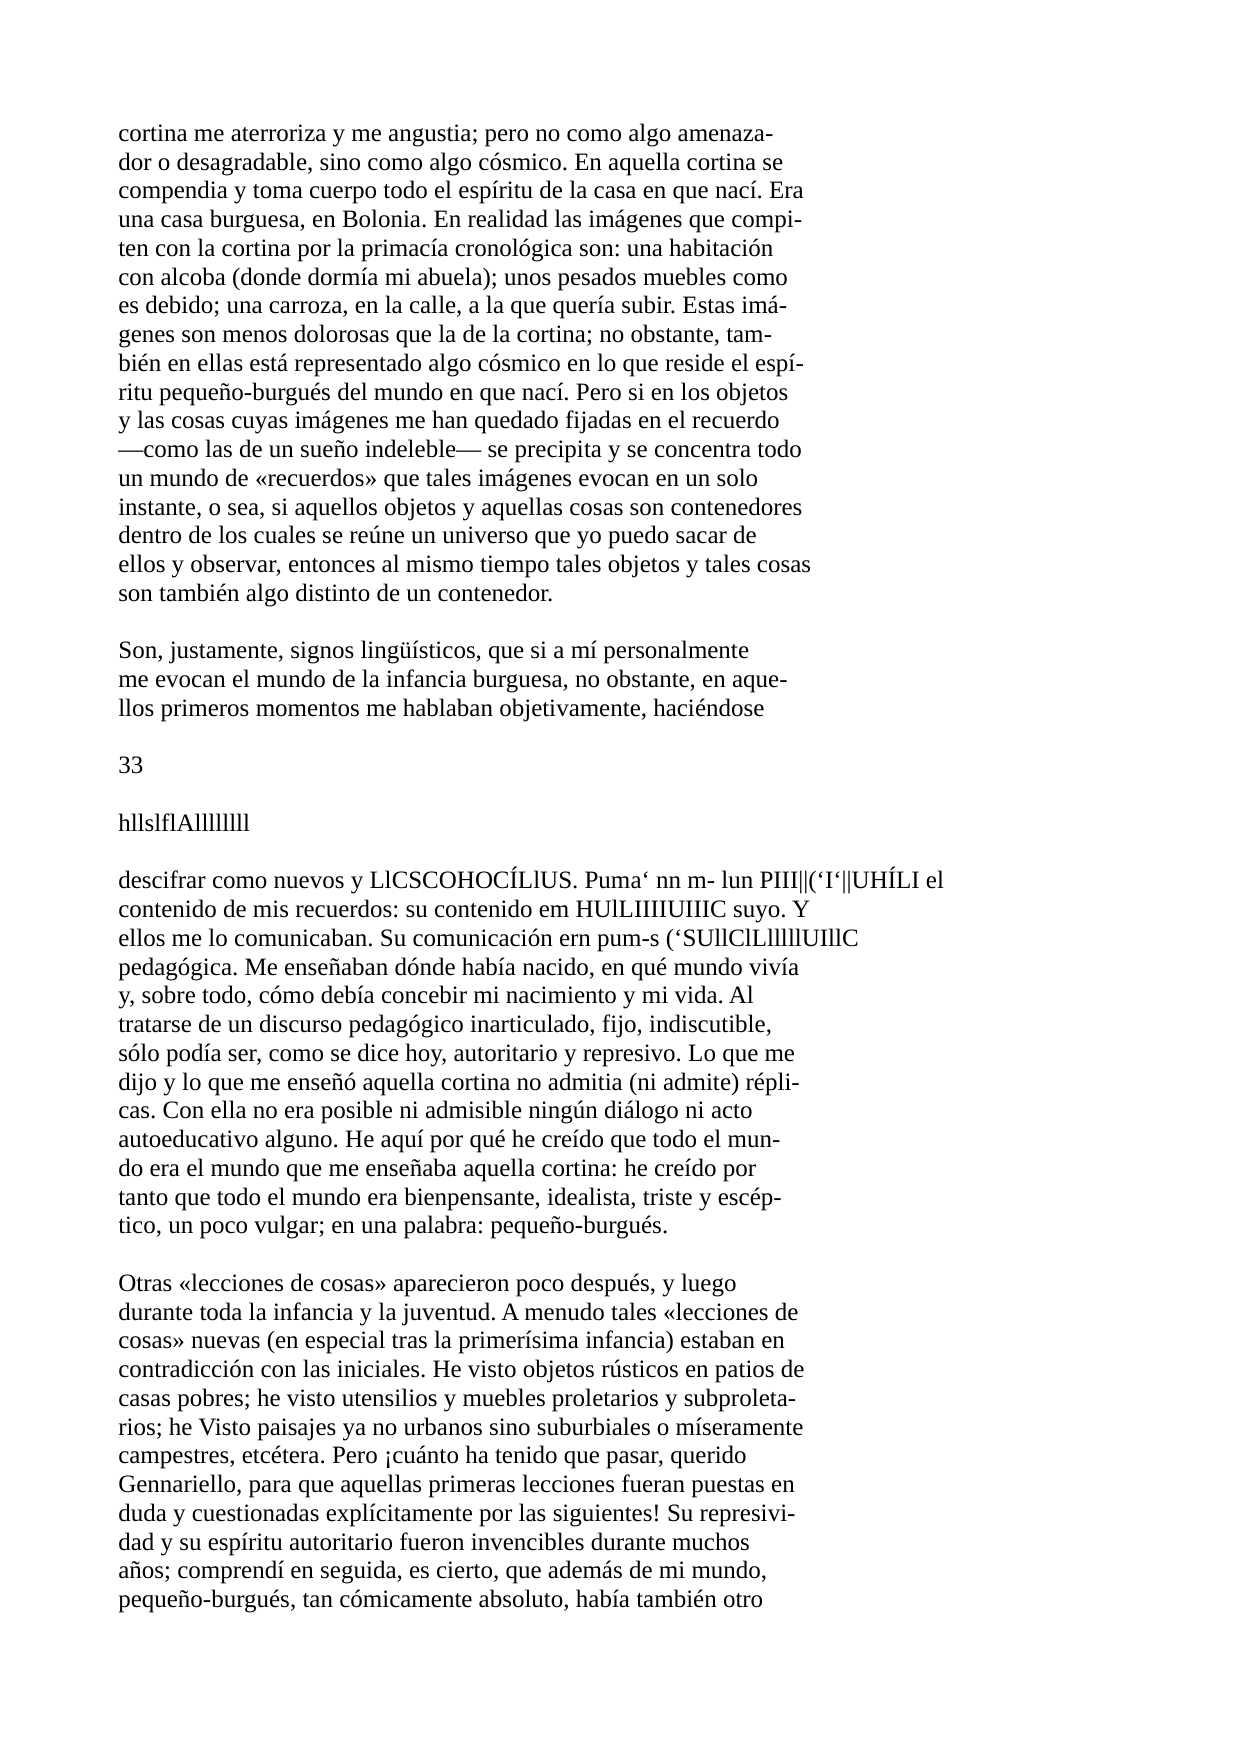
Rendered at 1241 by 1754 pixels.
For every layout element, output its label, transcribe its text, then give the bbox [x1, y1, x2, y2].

text dentro de los cuales se reúne un universo que yo puedo sacar de [118, 521, 1122, 549]
text campestres, etcétera. Pero ¡cuánto ha tenido que pasar, querido [118, 1441, 1122, 1469]
text y, sobre todo, cómo debía concebir mi nacimiento y mi vida. Al [118, 981, 1122, 1009]
text descifrar como nuevos y LlCSCOHOCÍLlUS. Puma‘ nn m- lun PIII||(‘I‘||UHÍLI el [118, 866, 1122, 894]
text dijo y lo que me enseñó aquella cortina no admitia (ni admite) répli- [118, 1067, 1122, 1096]
text 33 [118, 751, 1122, 779]
text una casa burguesa, en Bolonia. En realidad las imágenes que compi- [118, 204, 1122, 233]
text pequeño-burgués, tan cómicamente absoluto, había también otro [118, 1584, 1122, 1613]
text Gennariello, para que aquellas primeras lecciones fueran puestas en [118, 1469, 1122, 1498]
text un mundo de «recuerdos» que tales imágenes evocan en un solo [118, 463, 1122, 492]
text do era el mundo que me enseñaba aquella cortina: he creído por [118, 1153, 1122, 1182]
text ten con la cortina por la primacía cronológica son: una habitación [118, 233, 1122, 262]
text —como las de un sueño indeleble— se precipita y se concentra todo [118, 434, 1122, 463]
text instante, o sea, si aquellos objetos y aquellas cosas son contenedores [118, 492, 1122, 521]
text cas. Con ella no era posible ni admisible ningún diálogo ni acto [118, 1096, 1122, 1124]
text ritu pequeño-burgués del mundo en que nací. Pero si en los objetos [118, 377, 1122, 406]
text pedagógica. Me enseñaban dónde había nacido, en qué mundo vivía [118, 952, 1122, 981]
text ellos y observar, entonces al mismo tiempo tales objetos y tales cosas [118, 549, 1122, 578]
text Son, justamente, signos lingüísticos, que si a mí personalmente [118, 636, 1122, 664]
text cortina me aterroriza y me angustia; pero no como algo amenaza- [118, 118, 1122, 147]
text sólo podía ser, como se dice hoy, autoritario y represivo. Lo que me [118, 1038, 1122, 1067]
text bién en ellas está representado algo cósmico en lo que reside el espí- [118, 348, 1122, 377]
text dad y su espíritu autoritario fueron invencibles durante muchos [118, 1527, 1122, 1556]
text autoeducativo alguno. He aquí por qué he creído que todo el mun- [118, 1124, 1122, 1153]
text tanto que todo el mundo era bienpensante, idealista, triste y escép- [118, 1182, 1122, 1211]
text tico, un poco vulgar; en una palabra: pequeño-burgués. [118, 1211, 1122, 1239]
text contenido de mis recuerdos: su contenido em HUlLIIIIUIIIC suyo. Y [118, 894, 1122, 923]
text ellos me lo comunicaban. Su comunicación ern pum-s (‘SUllClLlllllUIllC [118, 923, 1122, 952]
text es debido; una carroza, en la calle, a la que quería subir. Estas imá- [118, 291, 1122, 319]
text durante toda la infancia y la juventud. A menudo tales «lecciones de [118, 1297, 1122, 1326]
text tratarse de un discurso pedagógico inarticulado, fijo, indiscutible, [118, 1009, 1122, 1038]
text son también algo distinto de un contenedor. [118, 578, 1122, 607]
text cosas» nuevas (en especial tras la primerísima infancia) estaban en [118, 1326, 1122, 1354]
text años; comprendí en seguida, es cierto, que además de mi mundo, [118, 1556, 1122, 1584]
text dor o desagradable, sino como algo cósmico. En aquella cortina se [118, 147, 1122, 176]
text y las cosas cuyas imágenes me han quedado fijadas en el recuerdo [118, 406, 1122, 434]
text compendia y toma cuerpo todo el espíritu de la casa en que nací. Era [118, 176, 1122, 204]
text casas pobres; he visto utensilios y muebles proletarios y subproleta- [118, 1383, 1122, 1412]
text contradicción con las iniciales. He visto objetos rústicos en patios de [118, 1354, 1122, 1383]
text hllslflAllllllll [118, 808, 1122, 837]
text duda y cuestionadas explícitamente por las siguientes! Su represivi- [118, 1498, 1122, 1527]
text rios; he Visto paisajes ya no urbanos sino suburbiales o míseramente [118, 1412, 1122, 1441]
text llos primeros momentos me hablaban objetivamente, haciéndose [118, 693, 1122, 722]
text me evocan el mundo de la infancia burguesa, no obstante, en aque- [118, 664, 1122, 693]
text con alcoba (donde dormía mi abuela); unos pesados muebles como [118, 262, 1122, 291]
text genes son menos dolorosas que la de la cortina; no obstante, tam- [118, 319, 1122, 348]
text Otras «lecciones de cosas» aparecieron poco después, y luego [118, 1268, 1122, 1297]
